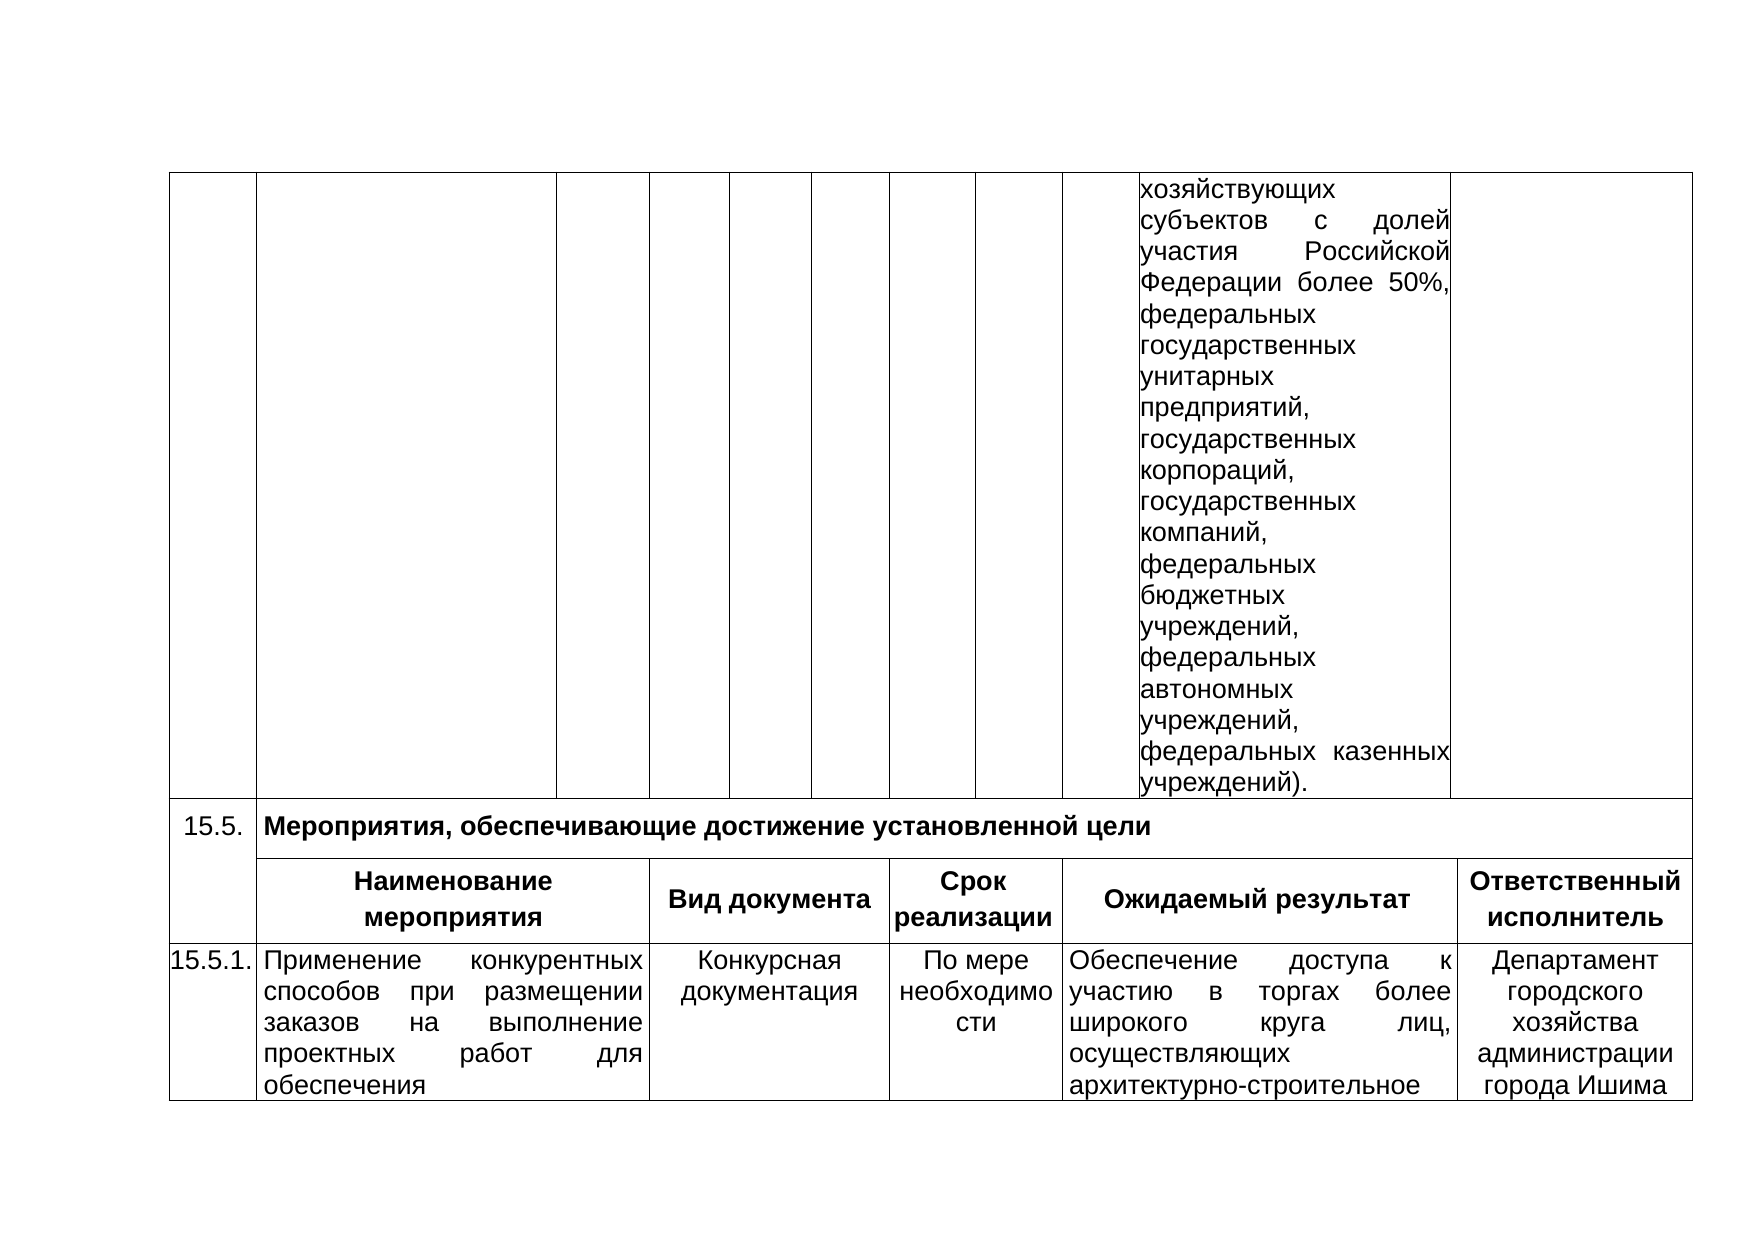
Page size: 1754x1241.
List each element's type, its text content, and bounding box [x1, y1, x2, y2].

table_cell [976, 173, 1062, 798]
table_cell [557, 173, 649, 798]
table_cell Ожидаемый результат [1063, 859, 1457, 943]
table_cell Применение конкурентных способов при размещении заказов на выполнение проектных работ для обеспечения [257, 944, 649, 1100]
table_cell хозяйствующих субъектов с долей участия Российской Федерации более 50%, федеральных государственных унитарных предприятий, государственных корпораций, государственных компаний, федеральных бюджетных учреждений, федеральных автономных учреждений, федеральных казенных учреждений). [1140, 173, 1450, 798]
table_cell Конкурсная документация [650, 944, 889, 1100]
table_cell [170, 173, 256, 798]
table_cell 15.5.1. [170, 944, 256, 1100]
table_cell Департамент городского хозяйства администрации города Ишима [1458, 944, 1692, 1100]
table_cell [1063, 173, 1139, 798]
table_cell Вид документа [650, 859, 889, 943]
table_cell Ответственный исполнитель [1458, 859, 1692, 943]
table_cell [812, 173, 889, 798]
table_cell 15.5. [170, 799, 256, 943]
table_cell [1451, 173, 1692, 798]
table_cell [890, 173, 975, 798]
table_cell [730, 173, 811, 798]
table_cell По мере необходимости [890, 944, 1062, 1100]
table_cell Мероприятия, обеспечивающие достижение установленной цели [257, 799, 1692, 858]
table_cell [257, 173, 556, 798]
table_cell [650, 173, 729, 798]
table_cell Наименование мероприятия [257, 859, 649, 943]
table_cell Обеспечение доступа к участию в торгах более широкого круга лиц, осуществляющих архитектурно-строительное [1063, 944, 1457, 1100]
table_cell Срок реализации [890, 859, 1062, 943]
